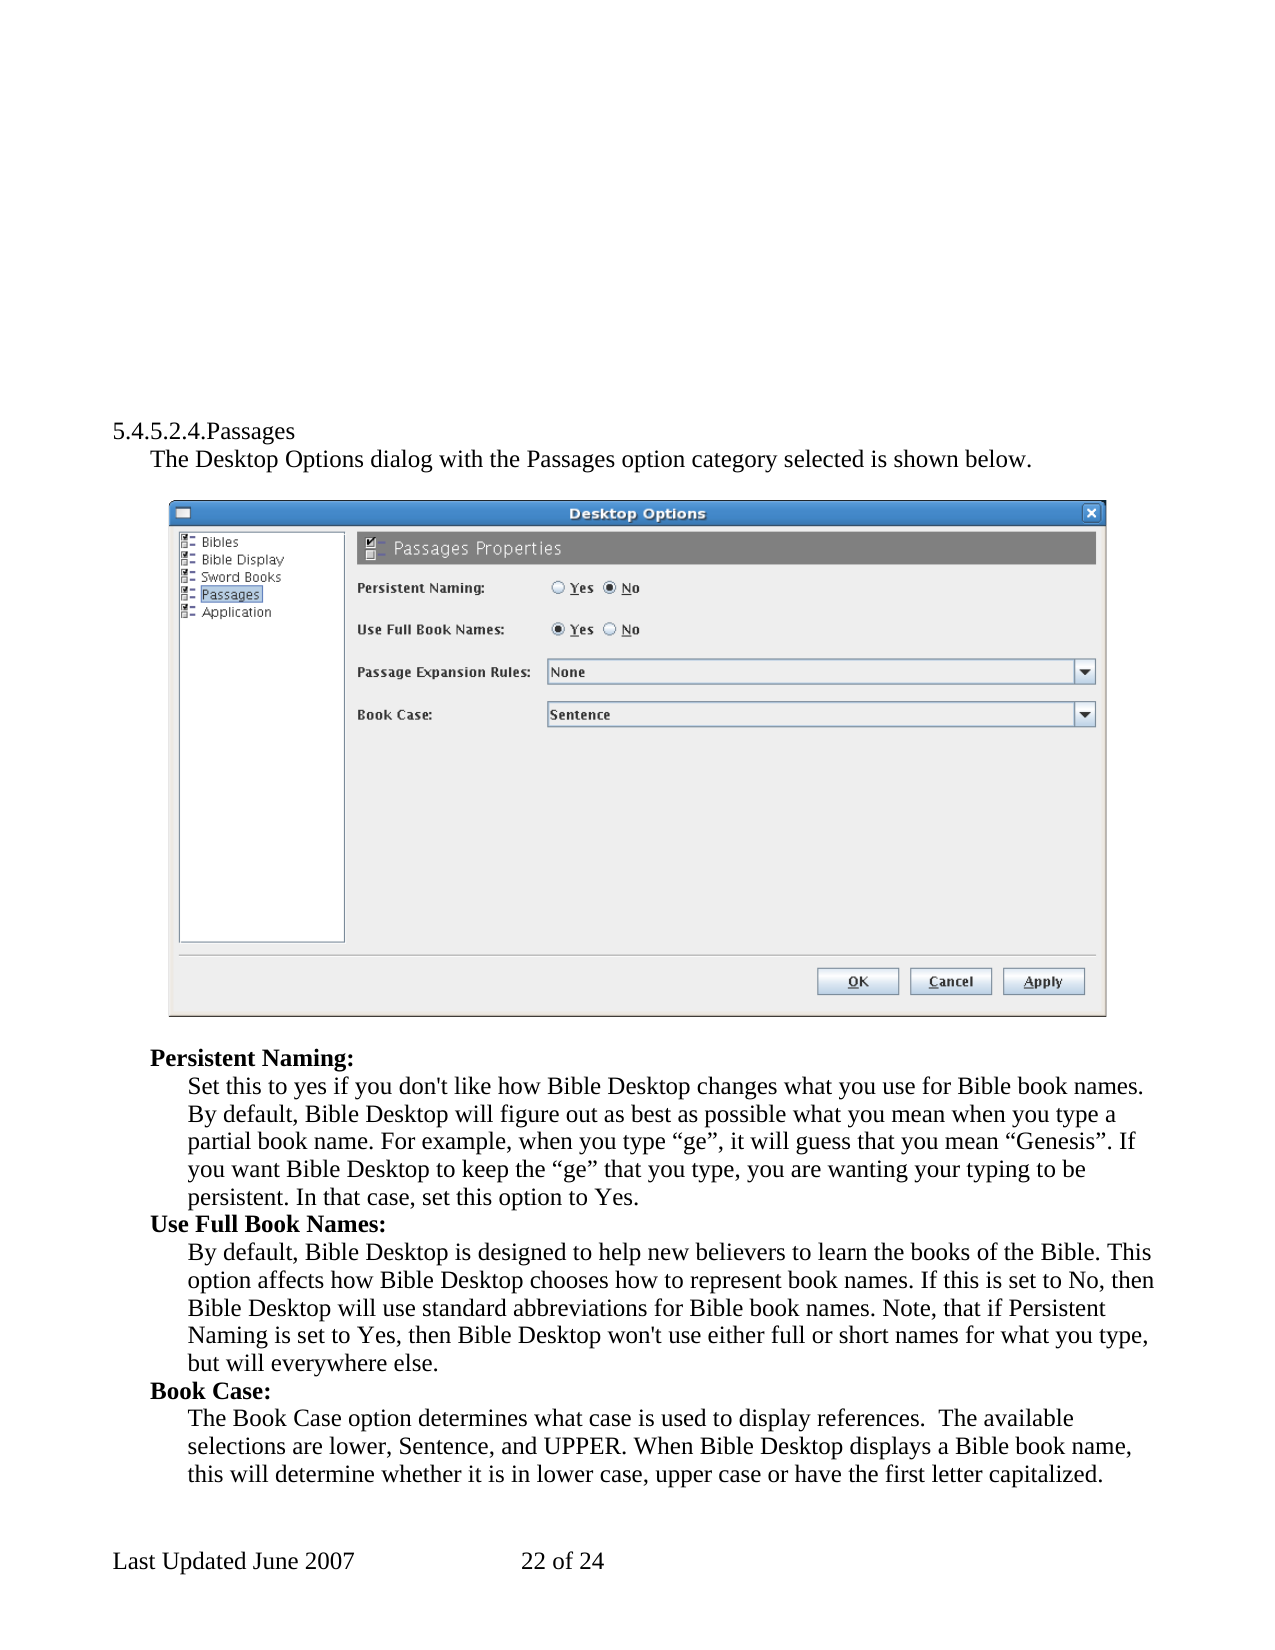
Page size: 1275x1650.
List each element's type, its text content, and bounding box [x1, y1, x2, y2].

text The Book Case option determines what case is used to display references. The available selections are lower, Sentence, and UPPER. When Bible Desktop displays a Bible book name, this will determine whether it is in lower case, upper case or have the first letter capitalized. [187, 1404, 1162, 1488]
picture [168, 500, 1107, 1017]
text Set this to yes if you don't like how Bible Desktop changes what you use for Bible book names. By default, Bible Desktop will figure out as best as possible what you mean when you type a partial book name. For example, when you type “ge”, it will guess that you mean “Genesis”. If you want Bible Desktop to keep the “ge” that you type, you are wanting your typing to be persistent. In that case, set this option to Yes. [187, 1072, 1162, 1211]
text Use Full Book Names: [150, 1211, 1162, 1238]
text Book Case: [150, 1377, 1162, 1404]
list Passages [112, 417, 1162, 445]
text The Desktop Options dialog with the Passages option category selected is shown below. [150, 445, 1162, 473]
text By default, Bible Desktop is designed to help new believers to learn the books of the Bible. This option affects how Bible Desktop chooses how to represent book names. If this is set to No, then Bible Desktop will use standard abbreviations for Bible book names. Note, that if Persistent Naming is set to Yes, then Bible Desktop won't use either full or short names for what you type, but will everywhere else. [187, 1238, 1162, 1377]
text Persistent Naming: [150, 1044, 1162, 1072]
